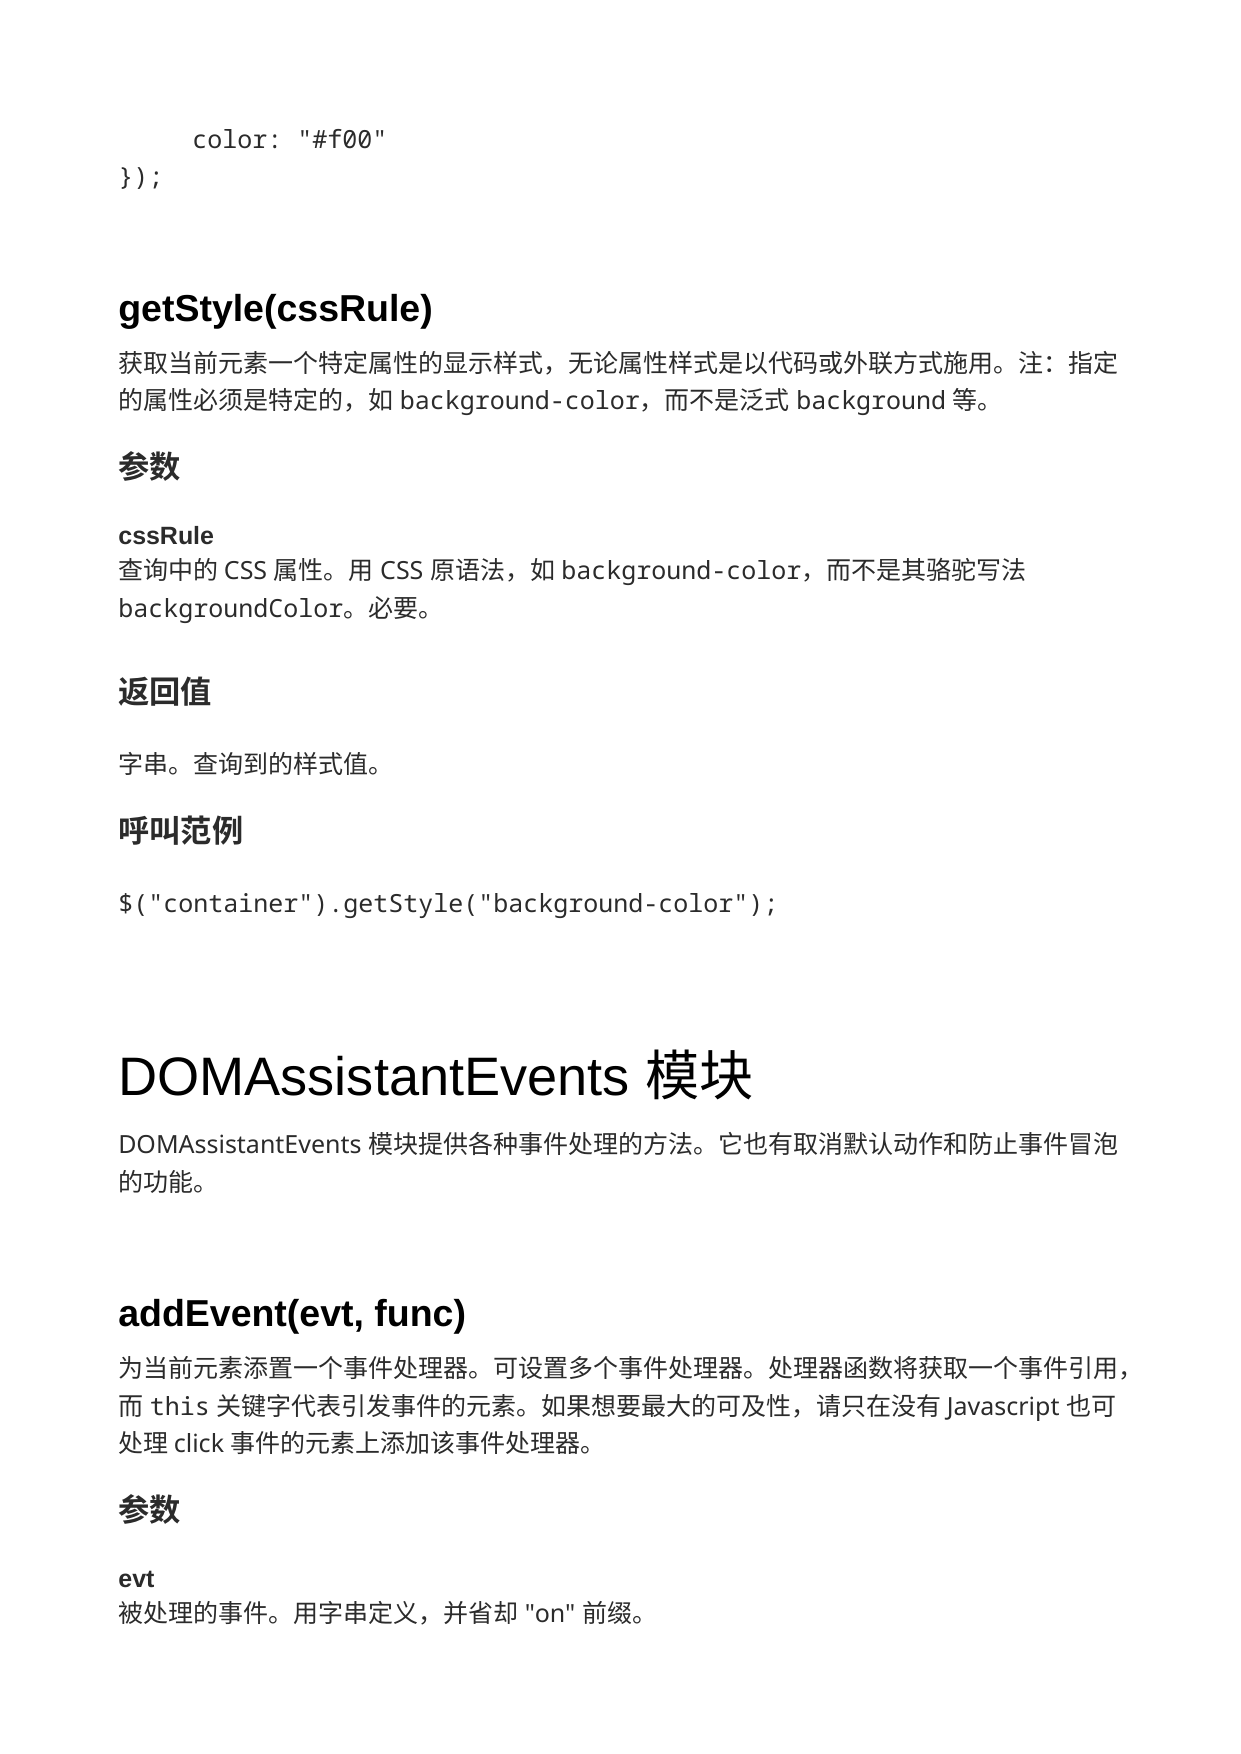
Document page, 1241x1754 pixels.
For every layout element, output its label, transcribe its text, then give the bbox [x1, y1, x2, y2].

subtitle addEvent(evt, func) [118, 1248, 1122, 1335]
text cssRule [118, 512, 1122, 549]
subtitle getStyle(cssRule) [118, 243, 1122, 329]
text 查询中的 CSS 属性。用 CSS 原语法，如 background-color，而不是其骆驼写法 backgroundColor。必要。 [118, 549, 1122, 624]
text evt [118, 1555, 1122, 1592]
text 为当前元素添置一个事件处理器。可设置多个事件处理器。处理器函数将获取一个事件引用，而 this 关键字代表引发事件的元素。如果想要最大的可及性，请只在没有 Javascript 也可处理 click 事件的元素上添加该事件处理器。 [118, 1347, 1122, 1460]
text $("container").getStyle("background-color"); [118, 883, 1122, 920]
text 呼叫范例 [118, 806, 1122, 851]
text 参数 [118, 1485, 1122, 1530]
subtitle DOMAssistantEvents 模块 [118, 1033, 1122, 1111]
text 参数 [118, 442, 1122, 487]
text color: "#f00" }); [118, 118, 1122, 193]
text 字串。查询到的样式值。 [118, 744, 1122, 781]
text DOMAssistantEvents 模块提供各种事件处理的方法。它也有取消默认动作和防止事件冒泡的功能。 [118, 1123, 1122, 1198]
text 被处理的事件。用字串定义，并省却 "on" 前缀。 [118, 1592, 1122, 1630]
text 获取当前元素一个特定属性的显示样式，无论属性样式是以代码或外联方式施用。注：指定的属性必须是特定的，如 background-color，而不是泛式 background 等。 [118, 342, 1122, 417]
text 返回值 [118, 624, 1122, 712]
